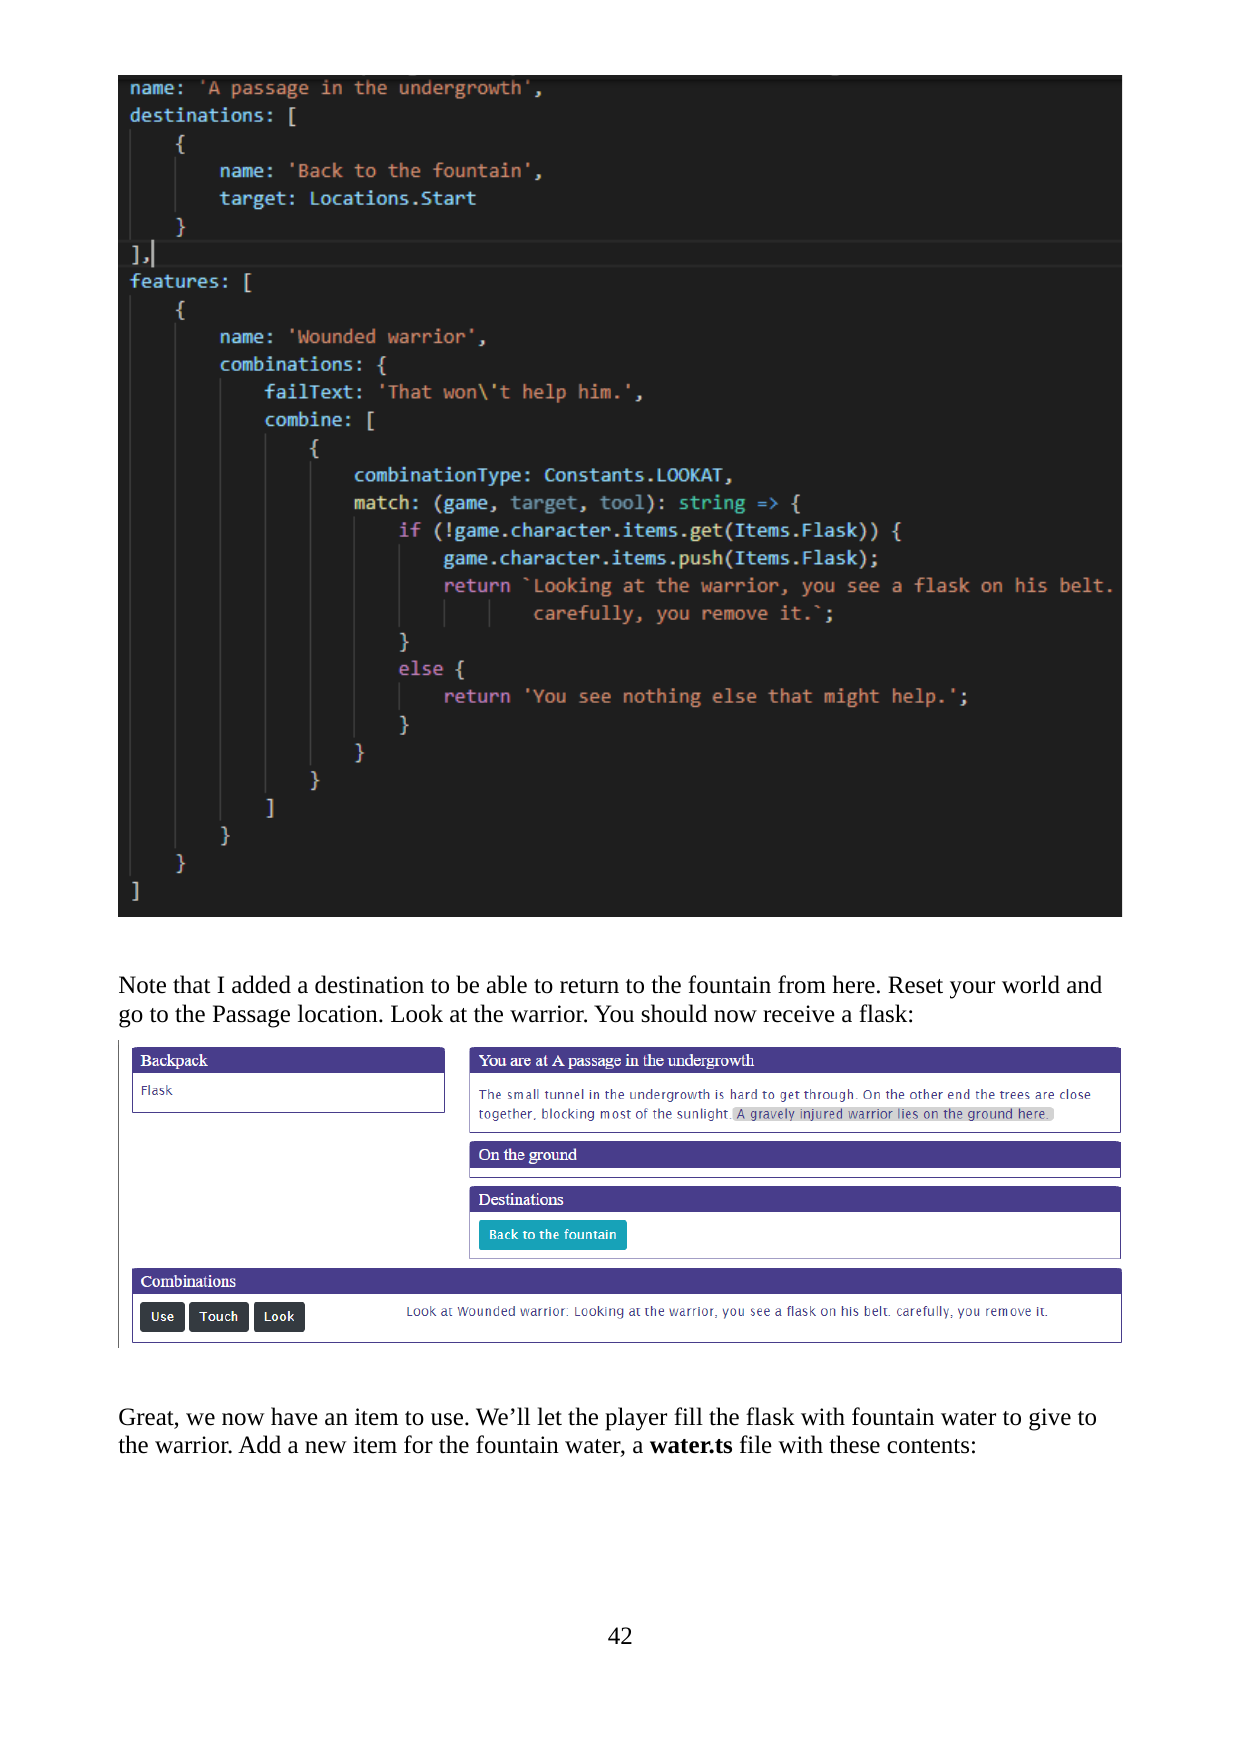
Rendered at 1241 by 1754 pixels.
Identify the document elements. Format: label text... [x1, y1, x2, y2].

text Note that I added a destination to be able to return to the fountain from here. Reset your world and go to the Passage location. Look at the warrior. You should now receive a flask: [118, 970, 1122, 1027]
text Great, we now have an item to use. We’ll let the player fill the flask with fountain water to give to the warrior. Add a new item for the fountain water, a water.ts file with these contents: [118, 1402, 1122, 1459]
